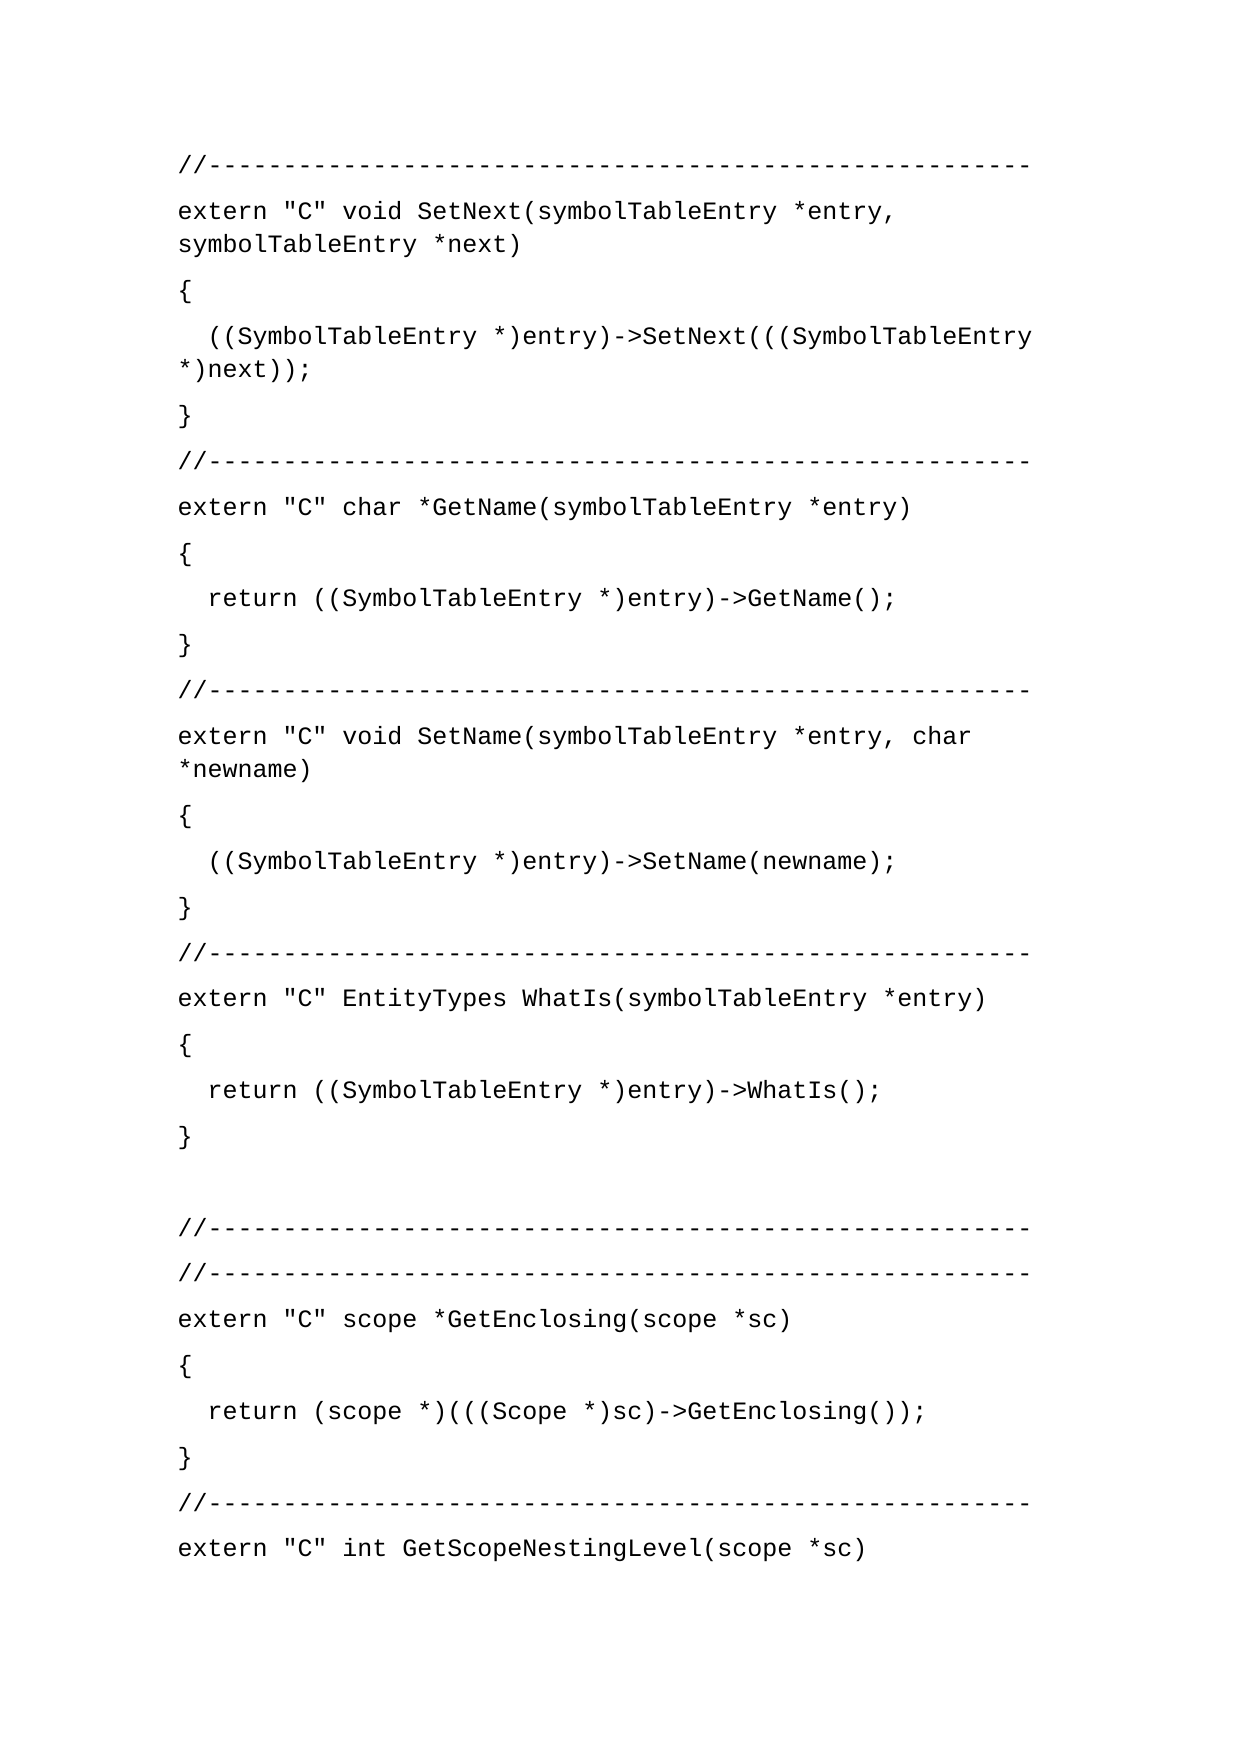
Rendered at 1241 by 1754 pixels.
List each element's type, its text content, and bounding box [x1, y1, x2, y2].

text extern "C" void SetNext(symbolTableEntry *entry, symbolTableEntry *next) [177, 193, 1063, 260]
text { [177, 535, 1063, 568]
text //------------------------------------------------------- [177, 935, 1063, 968]
text return ((SymbolTableEntry *)entry)->GetName(); [177, 581, 1063, 614]
text { [177, 1348, 1063, 1381]
text ((SymbolTableEntry *)entry)->SetName(newname); [177, 843, 1063, 877]
text { [177, 273, 1063, 306]
text extern "C" scope *GetEnclosing(scope *sc) [177, 1302, 1063, 1335]
text extern "C" void SetName(symbolTableEntry *entry, char *newname) [177, 718, 1063, 785]
text return ((SymbolTableEntry *)entry)->WhatIs(); [177, 1073, 1063, 1106]
text //------------------------------------------------------- [177, 148, 1063, 181]
text //------------------------------------------------------- [177, 443, 1063, 477]
text //------------------------------------------------------- [177, 673, 1063, 706]
text return (scope *)(((Scope *)sc)->GetEnclosing()); [177, 1393, 1063, 1427]
text } [177, 889, 1063, 923]
text { [177, 798, 1063, 831]
text } [177, 398, 1063, 431]
text } [177, 1118, 1063, 1152]
text //------------------------------------------------------- [177, 1485, 1063, 1518]
text extern "C" EntityTypes WhatIs(symbolTableEntry *entry) [177, 981, 1063, 1014]
text } [177, 1439, 1063, 1473]
text extern "C" char *GetName(symbolTableEntry *entry) [177, 489, 1063, 523]
text //------------------------------------------------------- [177, 1256, 1063, 1289]
text extern "C" int GetScopeNestingLevel(scope *sc) [177, 1531, 1063, 1564]
text } [177, 627, 1063, 660]
text { [177, 1027, 1063, 1060]
text //------------------------------------------------------- [177, 1210, 1063, 1243]
text ((SymbolTableEntry *)entry)->SetNext(((SymbolTableEntry *)next)); [177, 318, 1063, 385]
